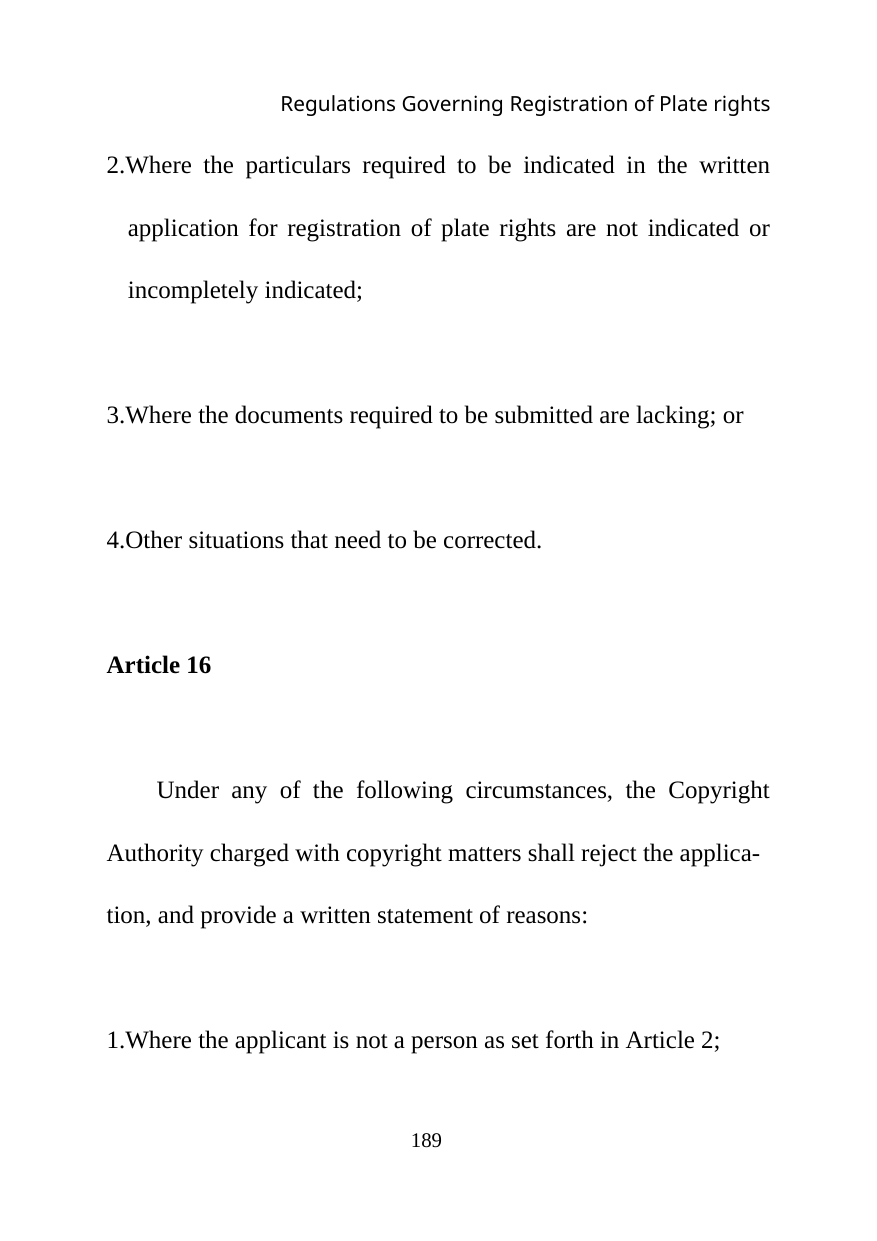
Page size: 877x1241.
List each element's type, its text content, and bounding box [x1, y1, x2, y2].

text 4.Other situations that need to be corrected. [106, 498, 771, 560]
text 2.Where the particulars required to be indicated in the written application for registration of plate rights are not indicated or incompletely indicated; [106, 123, 771, 310]
text tion, and provide a written statement of reasons: [106, 873, 771, 935]
text Article 16 [106, 623, 771, 685]
text 3.Where the documents required to be submitted are lacking; or [106, 373, 771, 435]
text Under any of the following circumstances, the Copyright Authority charged with copyright matters shall reject the applica- [106, 748, 771, 873]
text 1.Where the applicant is not a person as set forth in Article 2; [106, 998, 771, 1060]
